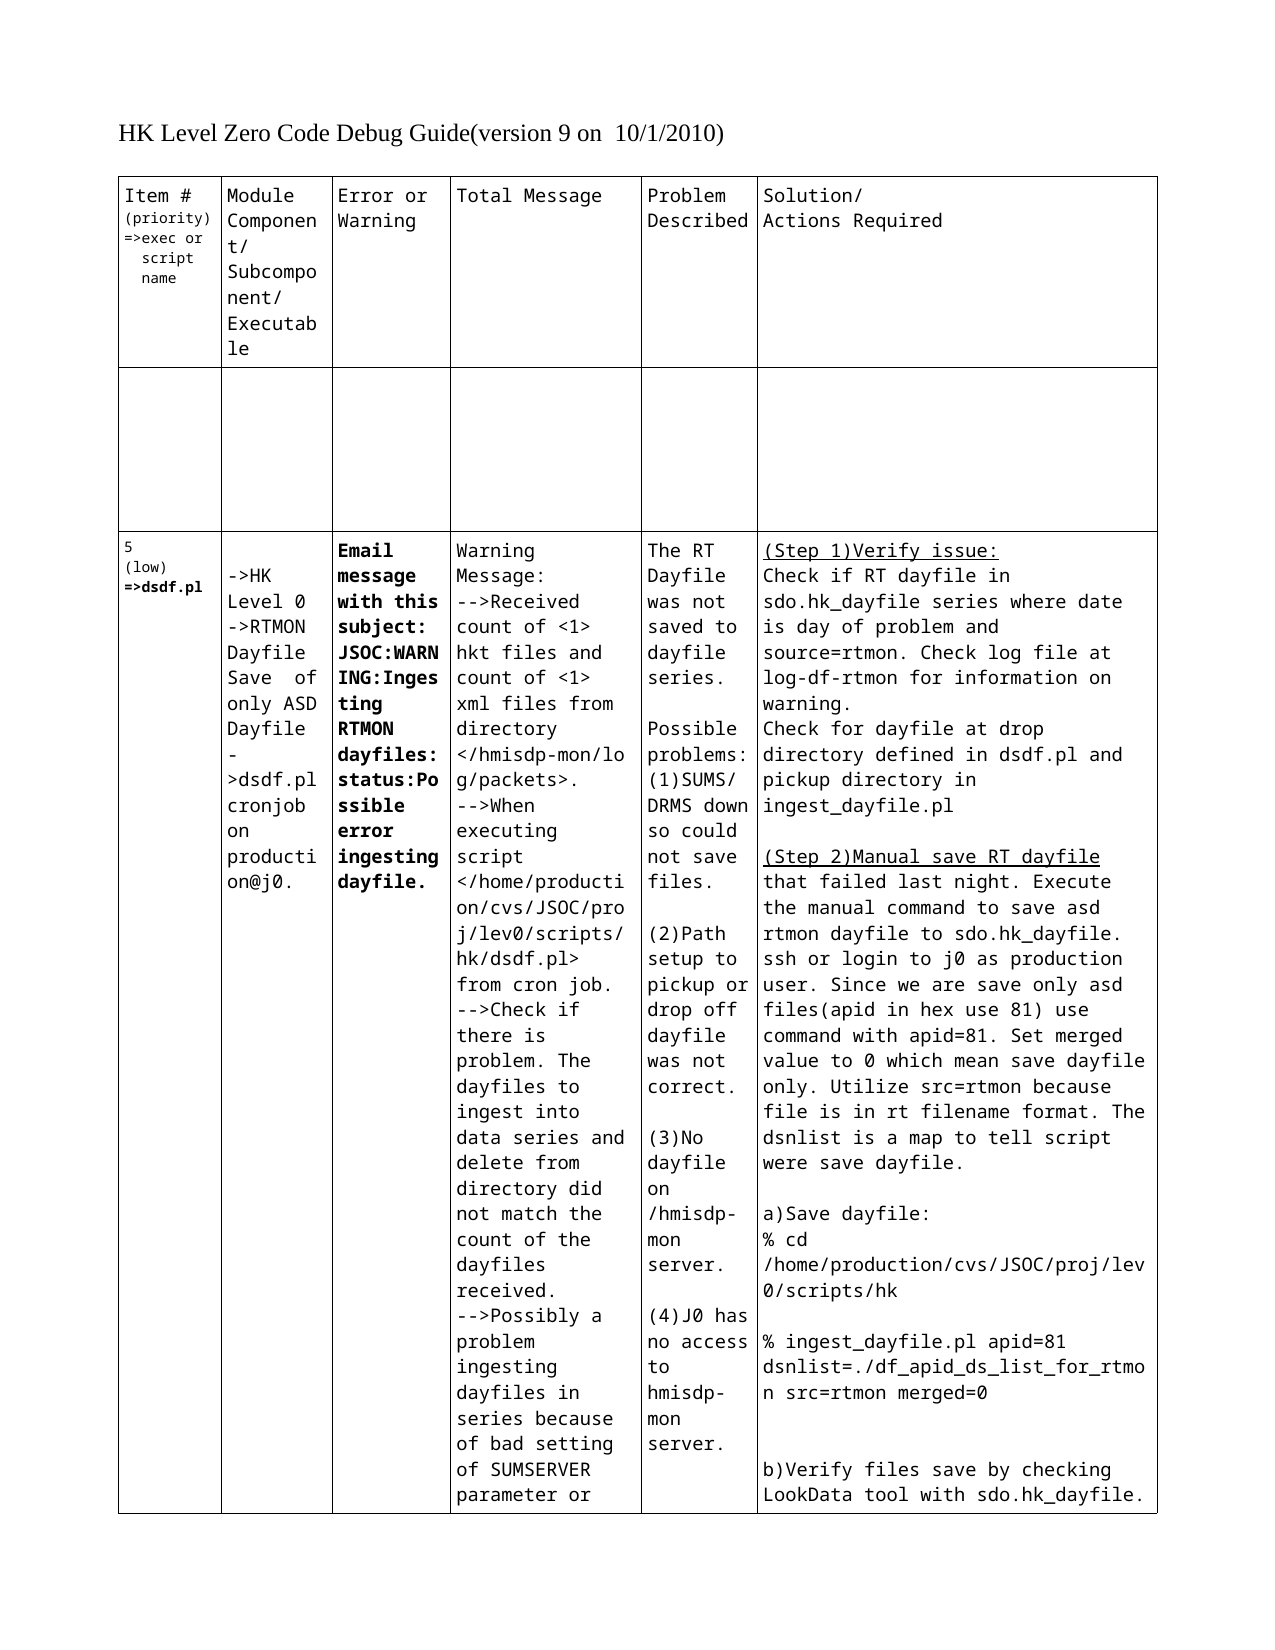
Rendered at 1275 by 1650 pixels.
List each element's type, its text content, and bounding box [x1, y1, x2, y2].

table_cell ->HK Level 0 ->RTMON Dayfile Save of only ASD Dayfile ->dsdf.pl cronjob on production@j0. [222, 532, 332, 1513]
table_header Solution/ Actions Required [758, 177, 1157, 367]
table_header Module Component/ Subcomponent/ Executable [222, 177, 332, 367]
table_header Item # (priority) =>exec or script name [119, 177, 221, 367]
table_cell [222, 368, 332, 531]
table_cell Warning Message: -->Received count of <1> hkt files and count of <1> xml files from directory </hmisdp-mon/log/packets>. -->When executing script </home/production/cvs/JSOC/proj/lev0/scripts/hk/dsdf.pl> from cron job. -->Check if there is problem. The dayfiles to ingest into data series and delete from directory did not match the count of the dayfiles received. -->Possibly a problem ingesting dayfiles in series because of bad setting of SUMSERVER parameter or [451, 532, 641, 1513]
table_cell [119, 368, 221, 531]
table_header Error or Warning [333, 177, 450, 367]
table_cell [758, 368, 1157, 531]
table_header Total Message [451, 177, 641, 367]
table_header Problem Described [642, 177, 757, 367]
table_cell [333, 368, 450, 531]
table_cell 5 (low) =>dsdf.pl [119, 532, 221, 1513]
table_cell Email message with this subject: JSOC:WARNING:Ingesting RTMON dayfiles: status:Possible error ingesting dayfile. [333, 532, 450, 1513]
table_cell [642, 368, 757, 531]
table_cell (Step 1)Verify issue: Check if RT dayfile in sdo.hk_dayfile series where date is day of problem and source=rtmon. Check log file at log-df-rtmon for information on warning. Check for dayfile at drop directory defined in dsdf.pl and pickup directory in ingest_dayfile.pl (Step 2)Manual save RT dayfile that failed last night. Execute the manual command to save asd rtmon dayfile to sdo.hk_dayfile. ssh or login to j0 as production user. Since we are save only asd files(apid in hex use 81) use command with apid=81. Set merged value to 0 which mean save dayfile only. Utilize src=rtmon because file is in rt filename format. The dsnlist is a map to tell script were save dayfile. a)Save dayfile: % cd /home/production/cvs/JSOC/proj/lev0/scripts/hk % ingest_dayfile.pl apid=81 dsnlist=./df_apid_ds_list_for_rtmon src=rtmon merged=0 b)Verify files save by checking LookData tool with sdo.hk_dayfile. [758, 532, 1157, 1513]
table_cell The RT Dayfile was not saved to dayfile series. Possible problems: (1)SUMS/DRMS down so could not save files. (2)Path setup to pickup or drop off dayfile was not correct. (3)No dayfile on /hmisdp-mon server. (4)J0 has no access to hmisdp-mon server. [642, 532, 757, 1513]
table_cell [451, 368, 641, 531]
